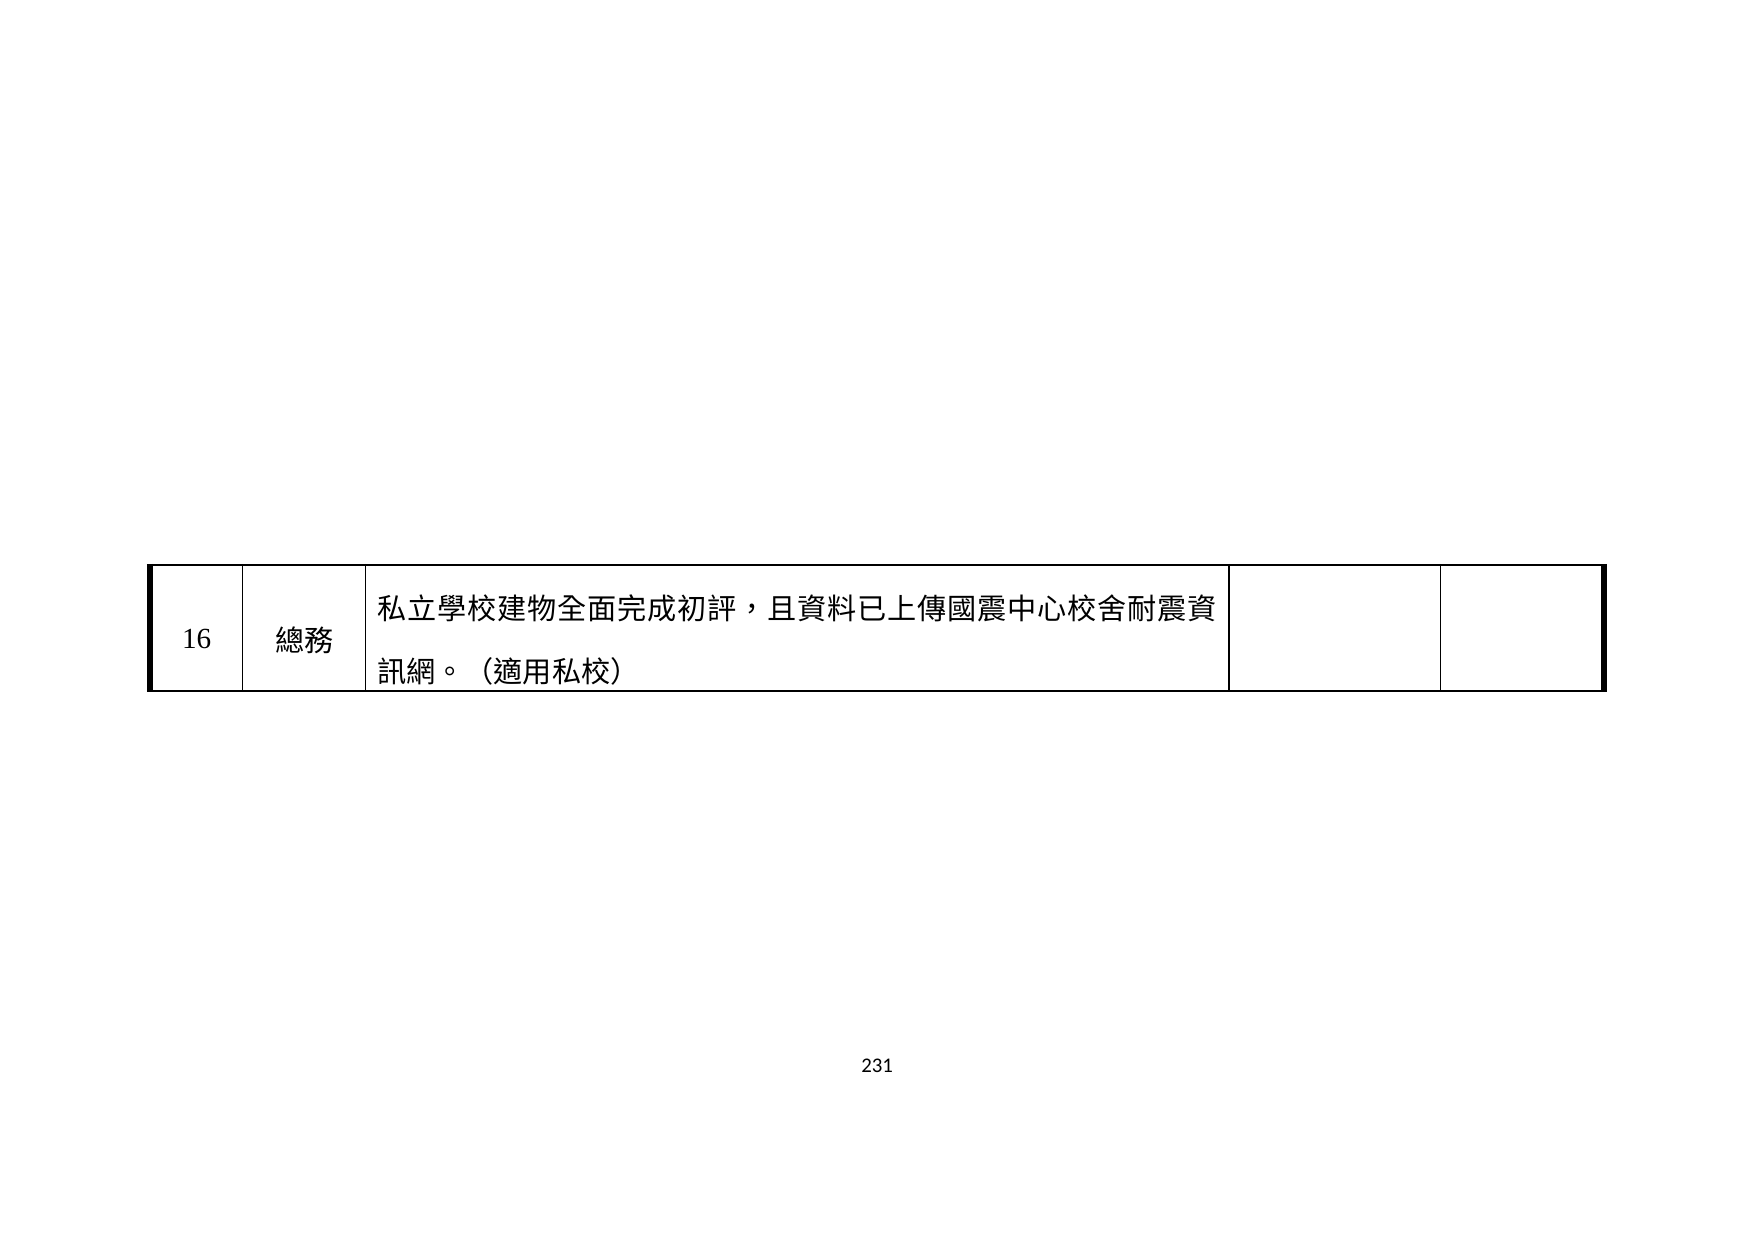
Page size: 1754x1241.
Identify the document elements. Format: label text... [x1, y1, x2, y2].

table_cell [1441, 566, 1601, 690]
table_cell [1230, 566, 1440, 690]
table_cell 私立學校建物全面完成初評，且資料已上傳國震中心校舍耐震資訊網。（適用私校） [366, 566, 1228, 690]
table_cell 總務 [243, 566, 365, 690]
table_cell 16 [153, 566, 242, 690]
